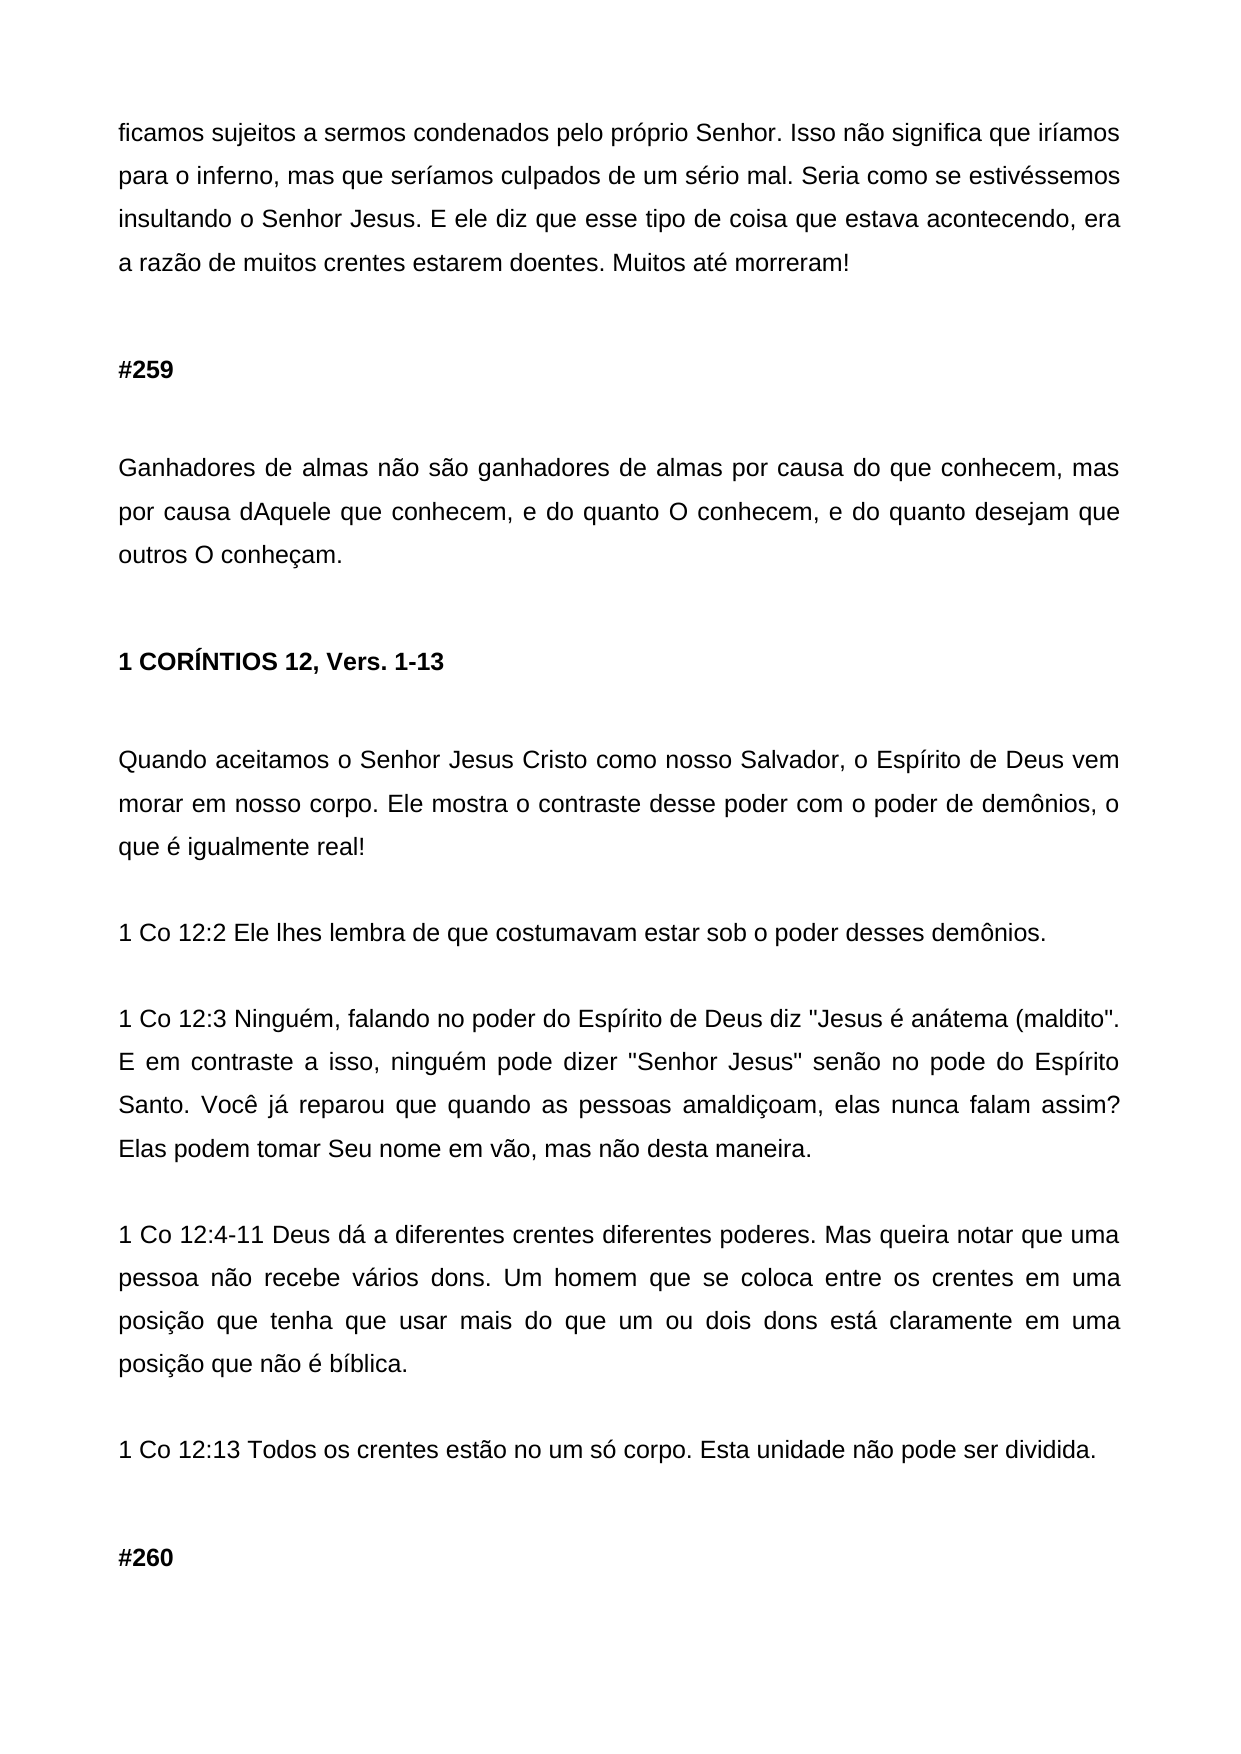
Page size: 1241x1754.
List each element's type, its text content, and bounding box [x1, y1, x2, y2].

text Quando aceitamos o Senhor Jesus Cristo como nosso Salvador, o Espírito de Deus vem morar em nosso corpo. Ele mostra o contraste desse poder com o poder de demônios, o que é igualmente real! [118, 745, 1122, 860]
subtitle #260 [118, 1542, 1122, 1571]
text ficamos sujeitos a sermos condenados pelo próprio Senhor. Isso não significa que iríamos para o inferno, mas que seríamos culpados de um sério mal. Seria como se estivéssemos insultando o Senhor Jesus. E ele diz que esse tipo de coisa que estava acontecendo, era a razão de muitos crentes estarem doentes. Muitos até morreram! [118, 118, 1122, 276]
text 1 Co 12:13 Todos os crentes estão no um só corpo. Esta unidade não pode ser dividida. [118, 1435, 1122, 1464]
text 1 Co 12:2 Ele lhes lembra de que costumavam estar sob o poder desses demônios. [118, 918, 1122, 947]
text 1 Co 12:4-11 Deus dá a diferentes crentes diferentes poderes. Mas queira notar que uma pessoa não recebe vários dons. Um homem que se coloca entre os crentes em uma posição que tenha que usar mais do que um ou dois dons está claramente em uma posição que não é bíblica. [118, 1220, 1122, 1378]
subtitle 1 CORÍNTIOS 12, Vers. 1-13 [118, 647, 1122, 675]
subtitle #259 [118, 354, 1122, 383]
text Ganhadores de almas não são ganhadores de almas por causa do que conhecem, mas por causa dAquele que conhecem, e do quanto O conhecem, e do quanto desejam que outros O conheçam. [118, 453, 1122, 568]
text 1 Co 12:3 Ninguém, falando no poder do Espírito de Deus diz "Jesus é anátema (maldito". E em contraste a isso, ninguém pode dizer "Senhor Jesus" senão no pode do Espírito Santo. Você já reparou que quando as pessoas amaldiçoam, elas nunca falam assim? Elas podem tomar Seu nome em vão, mas não desta maneira. [118, 1004, 1122, 1162]
